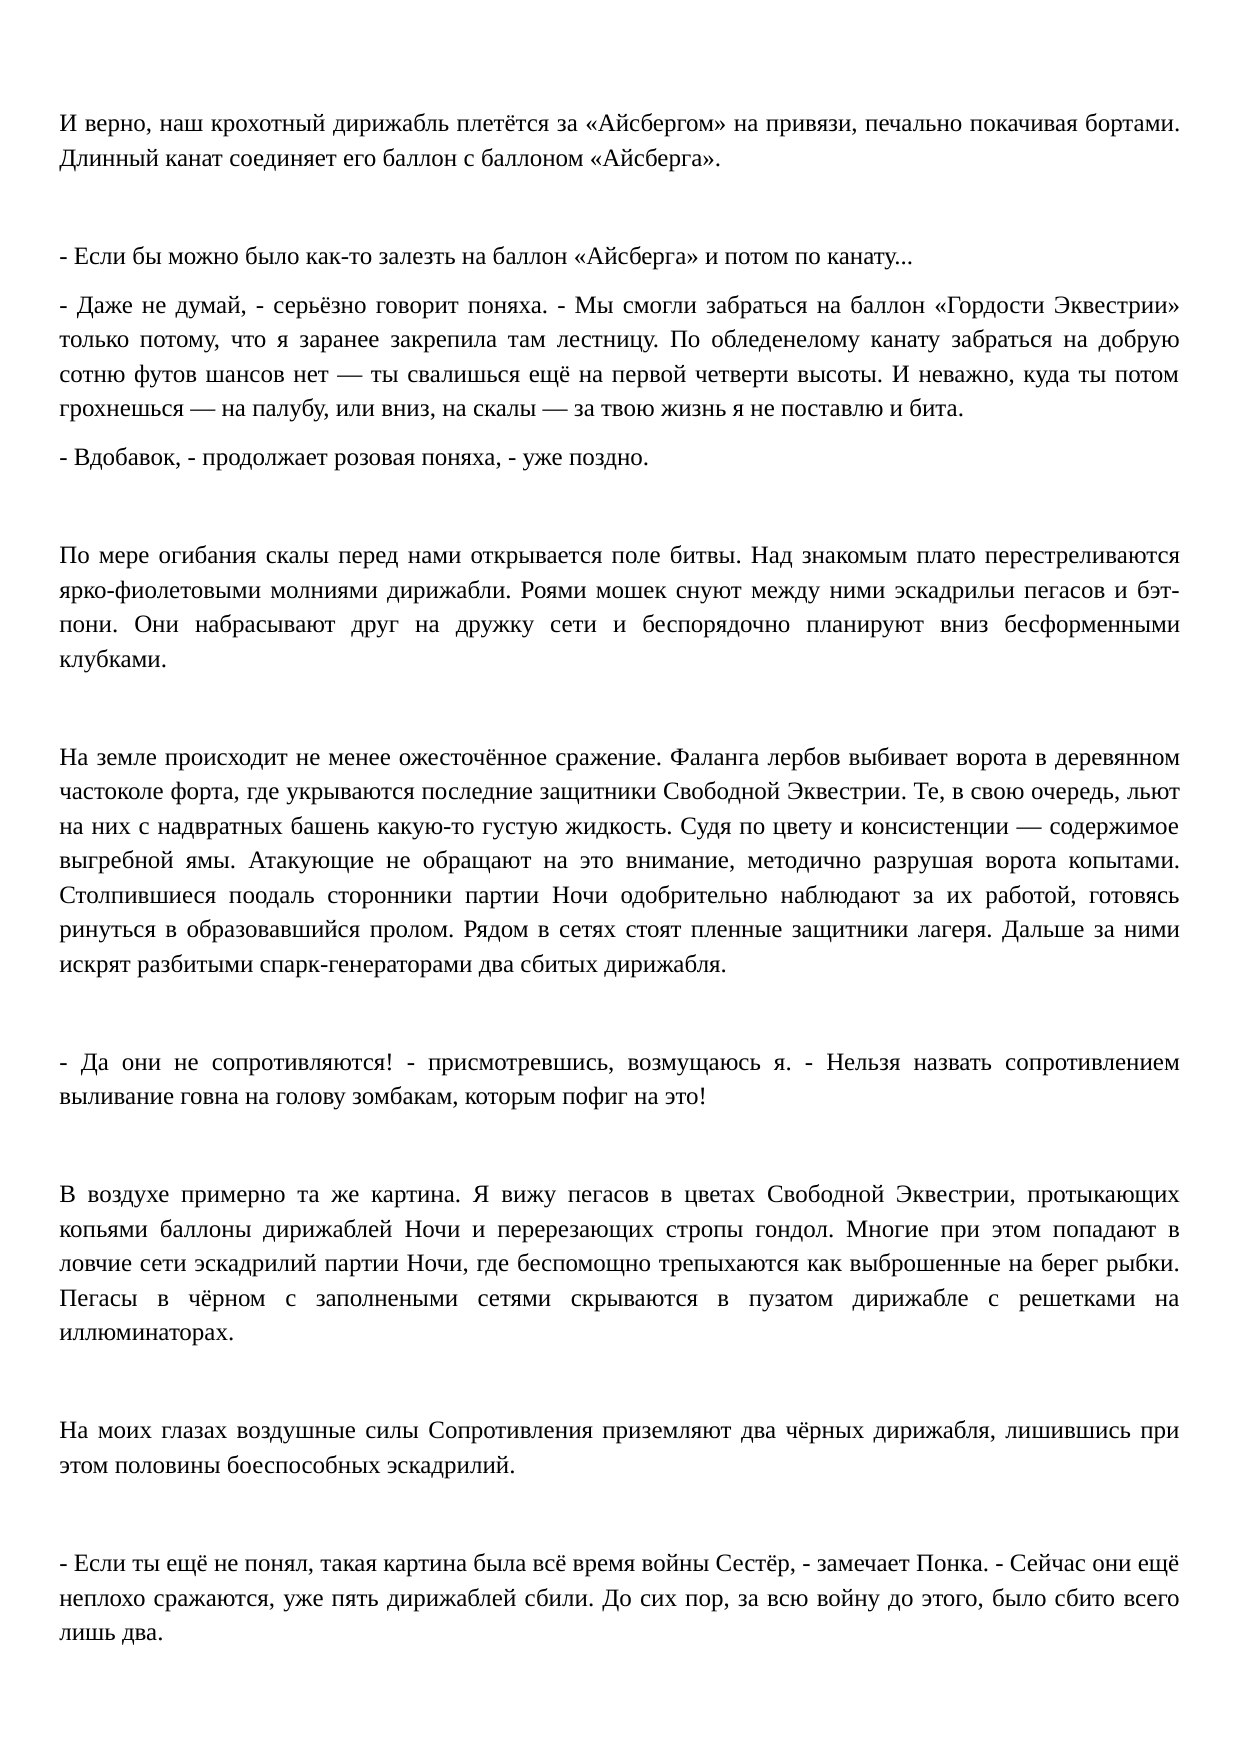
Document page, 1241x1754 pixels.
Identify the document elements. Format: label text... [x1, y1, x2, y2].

text И верно, наш крохотный дирижабль плетётся за «Айсбергом» на привязи, печально покачивая бортами. Длинный канат соединяет его баллон с баллоном «Айсберга». [59, 108, 1181, 171]
text На земле происходит не менее ожесточённое сражение. Фаланга лербов выбивает ворота в деревянном частоколе форта, где укрываются последние защитники Свободной Эквестрии. Те, в свою очередь, льют на них с надвратных башень какую-то густую жидкость. Судя по цвету и консистенции — содержимое выгребной ямы. Атакующие не обращают на это внимание, методично разрушая ворота копытами. Столпившиеся поодаль сторонники партии Ночи одобрительно наблюдают за их работой, готовясь ринуться в образовавшийся пролом. Рядом в сетях стоят пленные защитники лагеря. Дальше за ними искрят разбитыми спарк-генераторами два сбитых дирижабля. [59, 742, 1181, 978]
text - Вдобавок, - продолжает розовая поняха, - уже поздно. [59, 442, 1181, 471]
text По мере огибания скалы перед нами открывается поле битвы. Над знакомым плато перестреливаются ярко-фиолетовыми молниями дирижабли. Роями мошек снуют между ними эскадрильи пегасов и бэт-пони. Они набрасывают друг на дружку сети и беспорядочно планируют вниз бесформенными клубками. [59, 540, 1181, 673]
text - Если ты ещё не понял, такая картина была всё время войны Сестёр, - замечает Понка. - Сейчас они ещё неплохо сражаются, уже пять дирижаблей сбили. До сих пор, за всю войну до этого, было сбито всего лишь два. [59, 1548, 1181, 1646]
text В воздухе примерно та же картина. Я вижу пегасов в цветах Свободной Эквестрии, протыкающих копьями баллоны дирижаблей Ночи и перерезающих стропы гондол. Многие при этом попадают в ловчие сети эскадрилий партии Ночи, где беспомощно трепыхаются как выброшенные на берег рыбки. Пегасы в чёрном с заполнеными сетями скрываются в пузатом дирижабле с решетками на иллюминаторах. [59, 1179, 1181, 1346]
text - Если бы можно было как-то залезть на баллон «Айсберга» и потом по канату... [59, 241, 1181, 269]
text - Даже не думай, - серьёзно говорит поняха. - Мы смогли забраться на баллон «Гордости Эквестрии» только потому, что я заранее закрепила там лестницу. По обледенелому канату забраться на добрую сотню футов шансов нет — ты свалишься ещё на первой четверти высоты. И неважно, куда ты потом грохнешься — на палубу, или вниз, на скалы — за твою жизнь я не поставлю и бита. [59, 290, 1181, 422]
text На моих глазах воздушные силы Сопротивления приземляют два чёрных дирижабля, лишившись при этом половины боеспособных эскадрилий. [59, 1416, 1181, 1479]
text - Да они не сопротивляются! - присмотревшись, возмущаюсь я. - Нельзя назвать сопротивлением выливание говна на голову зомбакам, которым пофиг на это! [59, 1047, 1181, 1110]
